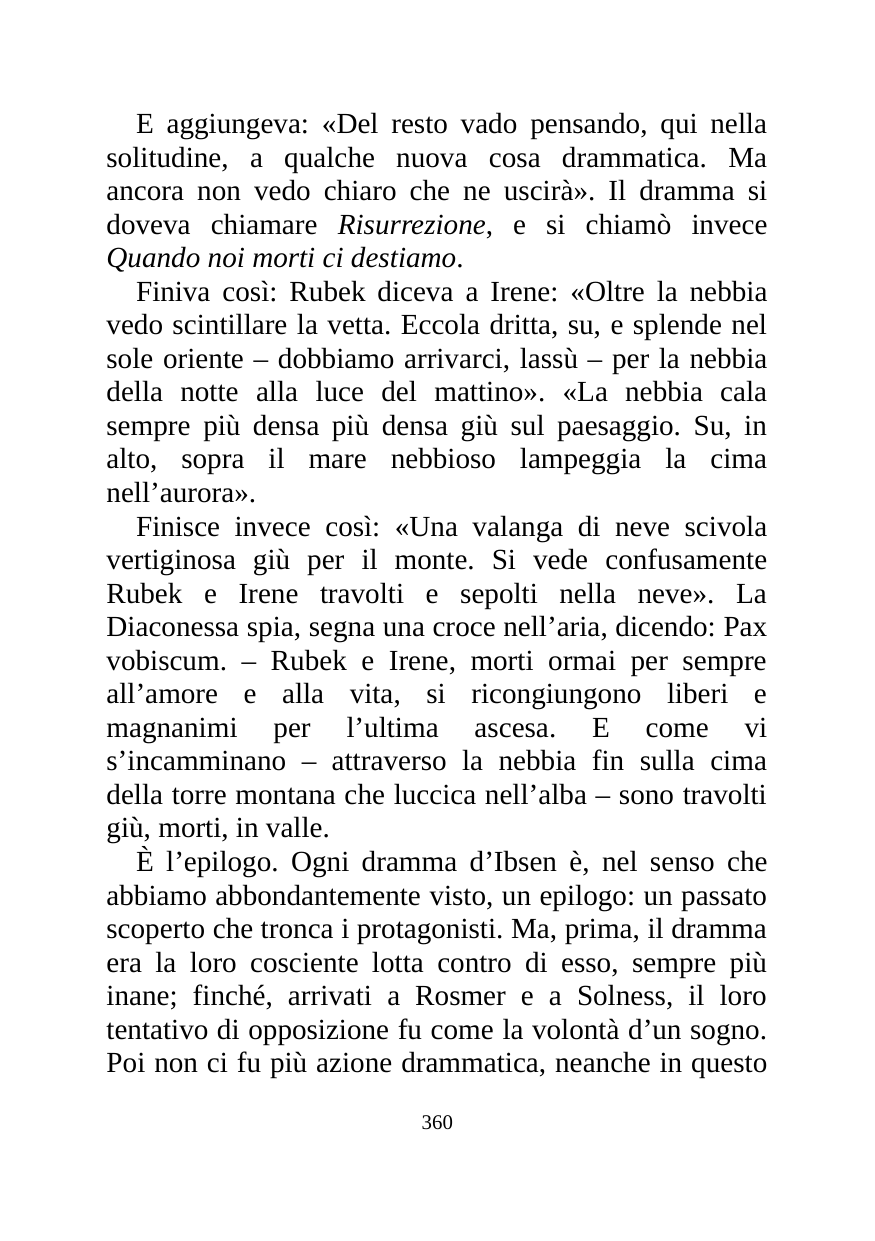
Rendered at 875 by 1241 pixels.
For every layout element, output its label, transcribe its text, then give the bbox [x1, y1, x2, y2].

text E aggiungeva: «Del resto vado pensando, qui nella solitudine, a qualche nuova cosa drammatica. Ma ancora non vedo chiaro che ne uscirà». Il dramma si doveva chiamare Risurrezione, e si chiamò invece Quando noi morti ci destiamo. [106, 106, 768, 274]
text Finiva così: Rubek diceva a Irene: «Oltre la nebbia vedo scintillare la vetta. Eccola dritta, su, e splende nel sole oriente – dobbiamo arrivarci, lassù – per la nebbia della notte alla luce del mattino». «La nebbia cala sempre più densa più densa giù sul paesaggio. Su, in alto, sopra il mare nebbioso lampeggia la cima nell’aurora». [106, 274, 768, 509]
text È l’epilogo. Ogni dramma d’Ibsen è, nel senso che abbiamo abbondantemente visto, un epilogo: un passato scoperto che tronca i protagonisti. Ma, prima, il dramma era la loro cosciente lotta contro di esso, sempre più inane; finché, arrivati a Rosmer e a Solness, il loro tentativo di opposizione fu come la volontà d’un sogno. Poi non ci fu più azione drammatica, neanche in questo [106, 844, 768, 1079]
text Finisce invece così: «Una valanga di neve scivola vertiginosa giù per il monte. Si vede confusamente Rubek e Irene travolti e sepolti nella neve». La Diaconessa spia, segna una croce nell’aria, dicendo: Pax vobiscum. – Rubek e Irene, morti ormai per sempre all’amore e alla vita, si ricongiungono liberi e magnanimi per l’ultima ascesa. E come vi s’incamminano – attraverso la nebbia fin sulla cima della torre montana che luccica nell’alba – sono travolti giù, morti, in valle. [106, 509, 768, 844]
